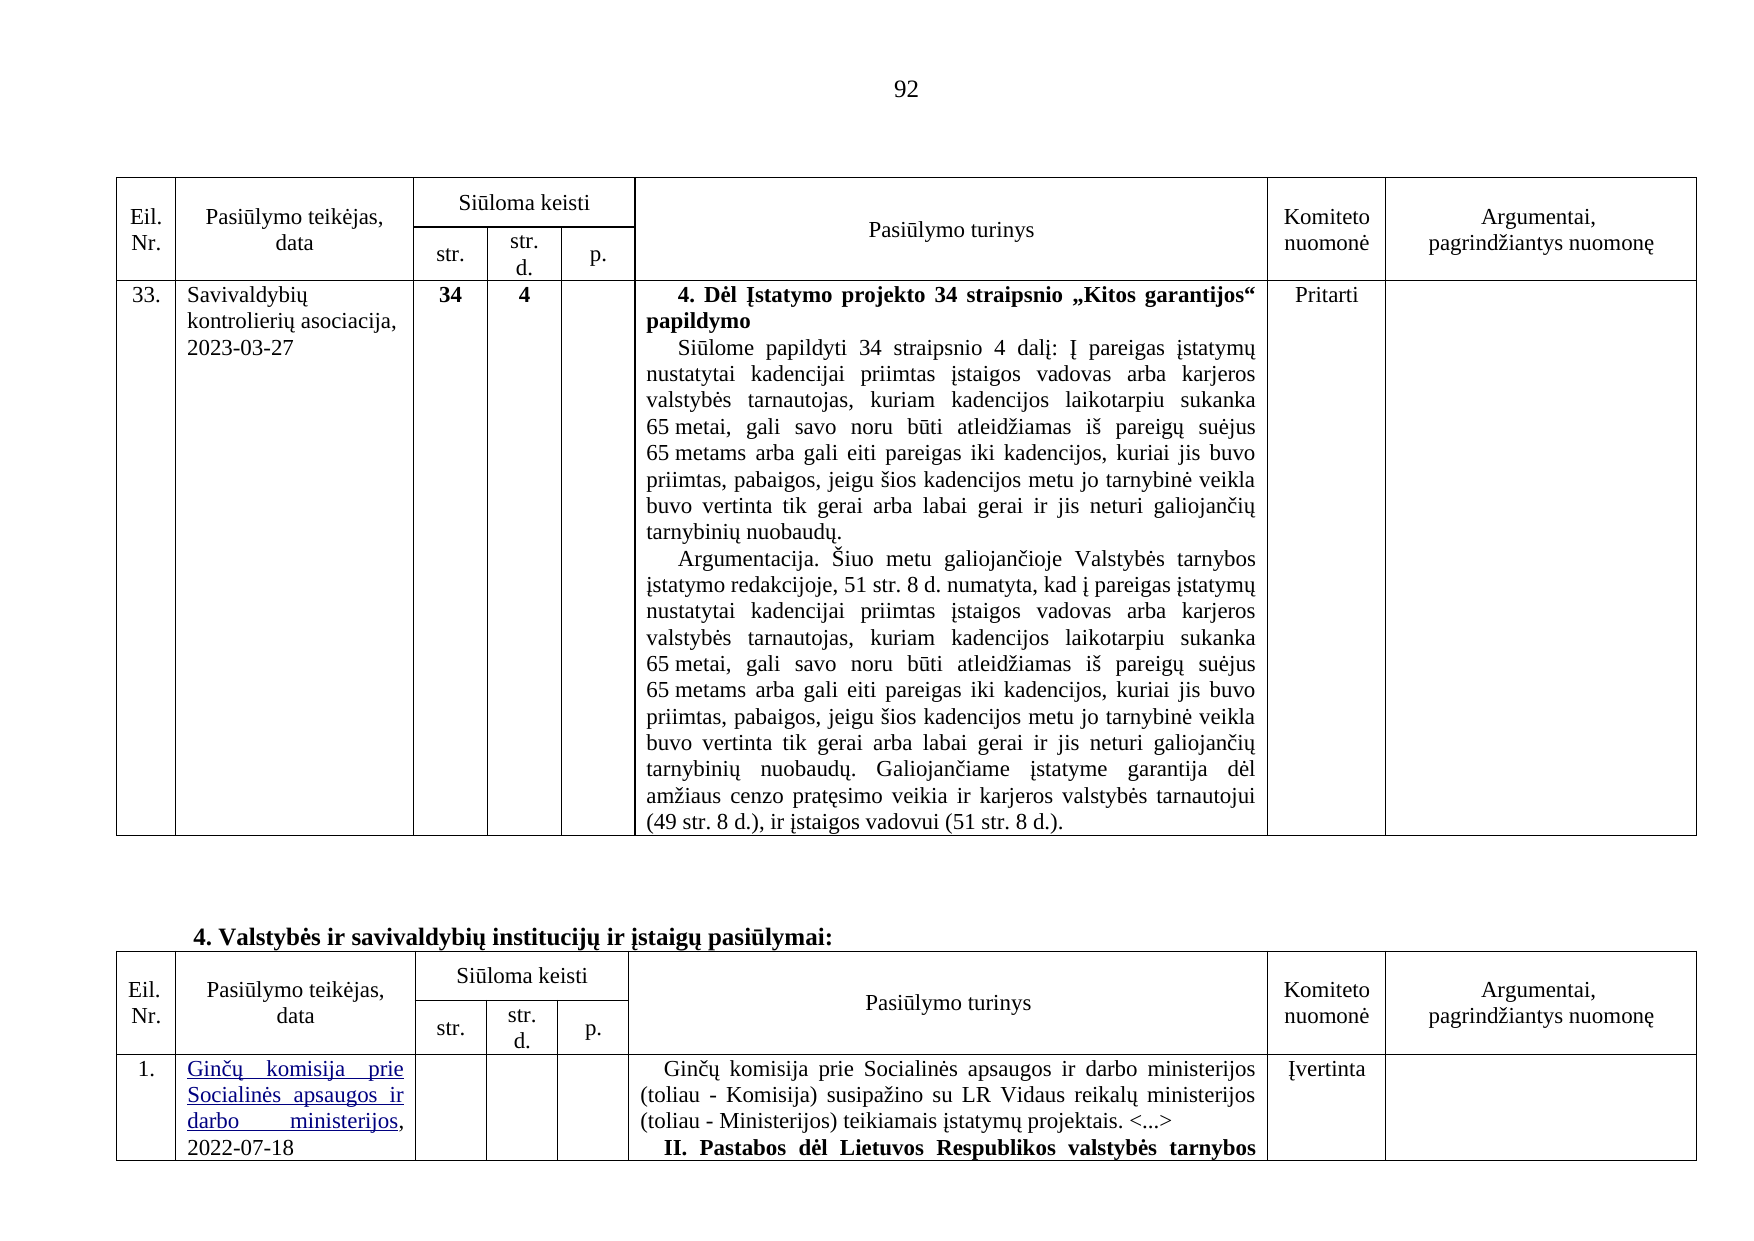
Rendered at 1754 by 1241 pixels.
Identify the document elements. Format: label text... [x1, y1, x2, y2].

table_cell p. [562, 228, 634, 280]
table_header Komiteto nuomonė [1268, 178, 1385, 280]
table_cell 4. Dėl Įstatymo projekto 34 straipsnio „Kitos garantijos“ papildymo Siūlome papildyti 34 straipsnio 4 dalį: Į pareigas įstatymų nustatytai kadencijai priimtas įstaigos vadovas arba karjeros valstybės tarnautojas, kuriam kadencijos laikotarpiu sukanka 65 metai, gali savo noru būti atleidžiamas iš pareigų suėjus 65 metams arba gali eiti pareigas iki kadencijos, kuriai jis buvo priimtas, pabaigos, jeigu šios kadencijos metu jo tarnybinė veikla buvo vertinta tik gerai arba labai gerai ir jis neturi galiojančių tarnybinių nuobaudų. Argumentacija. Šiuo metu galiojančioje Valstybės tarnybos įstatymo redakcijoje, 51 str. 8 d. numatyta, kad į pareigas įstatymų nustatytai kadencijai priimtas įstaigos vadovas arba karjeros valstybės tarnautojas, kuriam kadencijos laikotarpiu sukanka 65 metai, gali savo noru būti atleidžiamas iš pareigų suėjus 65 metams arba gali eiti pareigas iki kadencijos, kuriai jis buvo priimtas, pabaigos, jeigu šios kadencijos metu jo tarnybinė veikla buvo vertinta tik gerai arba labai gerai ir jis neturi galiojančių tarnybinių nuobaudų. Galiojančiame įstatyme garantija dėl amžiaus cenzo pratęsimo veikia ir karjeros valstybės tarnautojui (49 str. 8 d.), ir įstaigos vadovui (51 str. 8 d.). [636, 281, 1267, 834]
table_header Siūloma keisti [416, 952, 628, 1000]
table_header Pasiūlymo teikėjas, data [176, 178, 413, 280]
table_cell str. d. [488, 228, 561, 280]
table_cell 34 [414, 281, 487, 834]
table_cell [562, 281, 634, 834]
table_header Eil. Nr. [117, 952, 175, 1053]
table_cell str. d. [487, 1001, 557, 1053]
table_cell [487, 1055, 557, 1160]
table_header Pasiūlymo teikėjas, data [176, 952, 415, 1053]
table_cell [558, 1055, 628, 1160]
table_cell Įvertinta [1268, 1055, 1385, 1160]
table_cell Savivaldybių kontrolierių asociacija, 2023-03-27 [176, 281, 413, 834]
table_cell str. [416, 1001, 486, 1053]
table_header Pasiūlymo turinys [636, 178, 1267, 280]
table_header Komiteto nuomonė [1268, 952, 1385, 1053]
table_header Argumentai, pagrindžiantys nuomonę [1386, 178, 1696, 280]
table_header Argumentai, pagrindžiantys nuomonę [1386, 952, 1696, 1053]
table_cell [1386, 281, 1696, 834]
table_cell [416, 1055, 486, 1160]
table_cell 33. [117, 281, 175, 834]
table_cell Ginčų komisija prie Socialinės apsaugos ir darbo ministerijos, 2022-07-18 [176, 1055, 415, 1160]
table_cell [1386, 1055, 1696, 1160]
table_cell str. [414, 228, 487, 280]
table_header Eil. Nr. [117, 178, 175, 280]
table_cell Ginčų komisija prie Socialinės apsaugos ir darbo ministerijos (toliau - Komisija) susipažino su LR Vidaus reikalų ministerijos (toliau - Ministerijos) teikiamais įstatymų projektais. <...> II. Pastabos dėl Lietuvos Respublikos valstybės tarnybos [629, 1055, 1267, 1160]
table_cell p. [558, 1001, 628, 1053]
table_cell 4 [488, 281, 561, 834]
table_header Pasiūlymo turinys [629, 952, 1267, 1053]
table_header Siūloma keisti [414, 178, 634, 226]
subtitle 4. Valstybės ir savivaldybių institucijų ir įstaigų pasiūlymai: [118, 922, 1695, 951]
table_cell Pritarti [1268, 281, 1385, 834]
table_cell 1. [117, 1055, 175, 1160]
